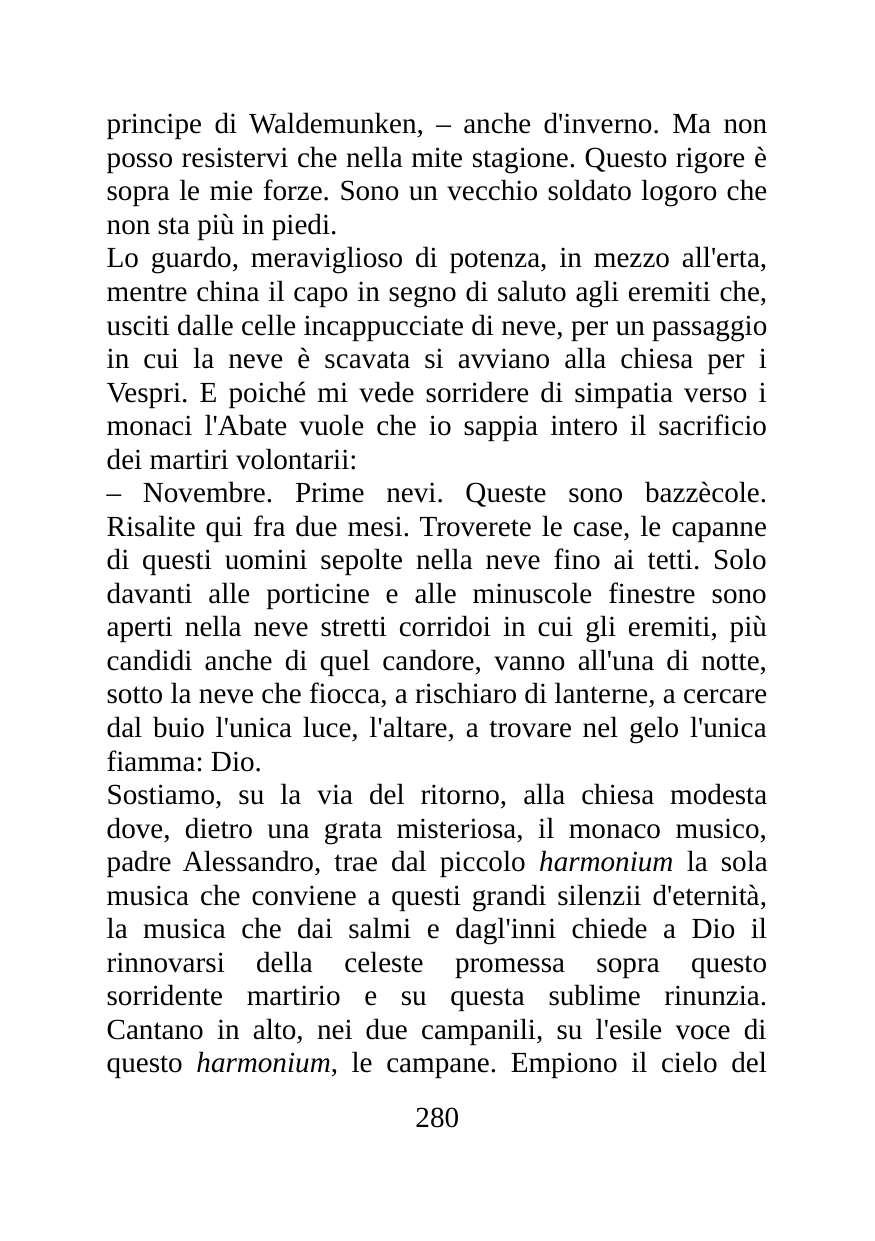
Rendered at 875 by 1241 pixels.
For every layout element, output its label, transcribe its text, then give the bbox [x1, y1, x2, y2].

text Lo guardo, meraviglioso di potenza, in mezzo all'erta, mentre china il capo in segno di saluto agli eremiti che, usciti dalle celle incappucciate di neve, per un passaggio in cui la neve è scavata si avviano alla chiesa per i Vespri. E poiché mi vede sorridere di simpatia verso i monaci l'Abate vuole che io sappia intero il sacrificio dei martiri volontarii: [106, 241, 768, 475]
text principe di Waldemunken, – anche d'inverno. Ma non posso resistervi che nella mite stagione. Questo rigore è sopra le mie forze. Sono un vecchio soldato logoro che non sta più in piedi. [106, 106, 768, 241]
text Sostiamo, su la via del ritorno, alla chiesa modesta dove, dietro una grata misteriosa, il monaco musico, padre Alessandro, trae dal piccolo harmonium la sola musica che conviene a questi grandi silenzii d'eternità, la musica che dai salmi e dagl'inni chiede a Dio il rinnovarsi della celeste promessa sopra questo sorridente martirio e su questa sublime rinunzia. Cantano in alto, nei due campanili, su l'esile voce di questo harmonium, le campane. Empiono il cielo del [106, 777, 768, 1079]
text – Novembre. Prime nevi. Queste sono bazzècole. Risalite qui fra due mesi. Troverete le case, le capanne di questi uomini sepolte nella neve fino ai tetti. Solo davanti alle porticine e alle minuscole finestre sono aperti nella neve stretti corridoi in cui gli eremiti, più candidi anche di quel candore, vanno all'una di notte, sotto la neve che fiocca, a rischiaro di lanterne, a cercare dal buio l'unica luce, l'altare, a trovare nel gelo l'unica fiamma: Dio. [106, 475, 768, 777]
